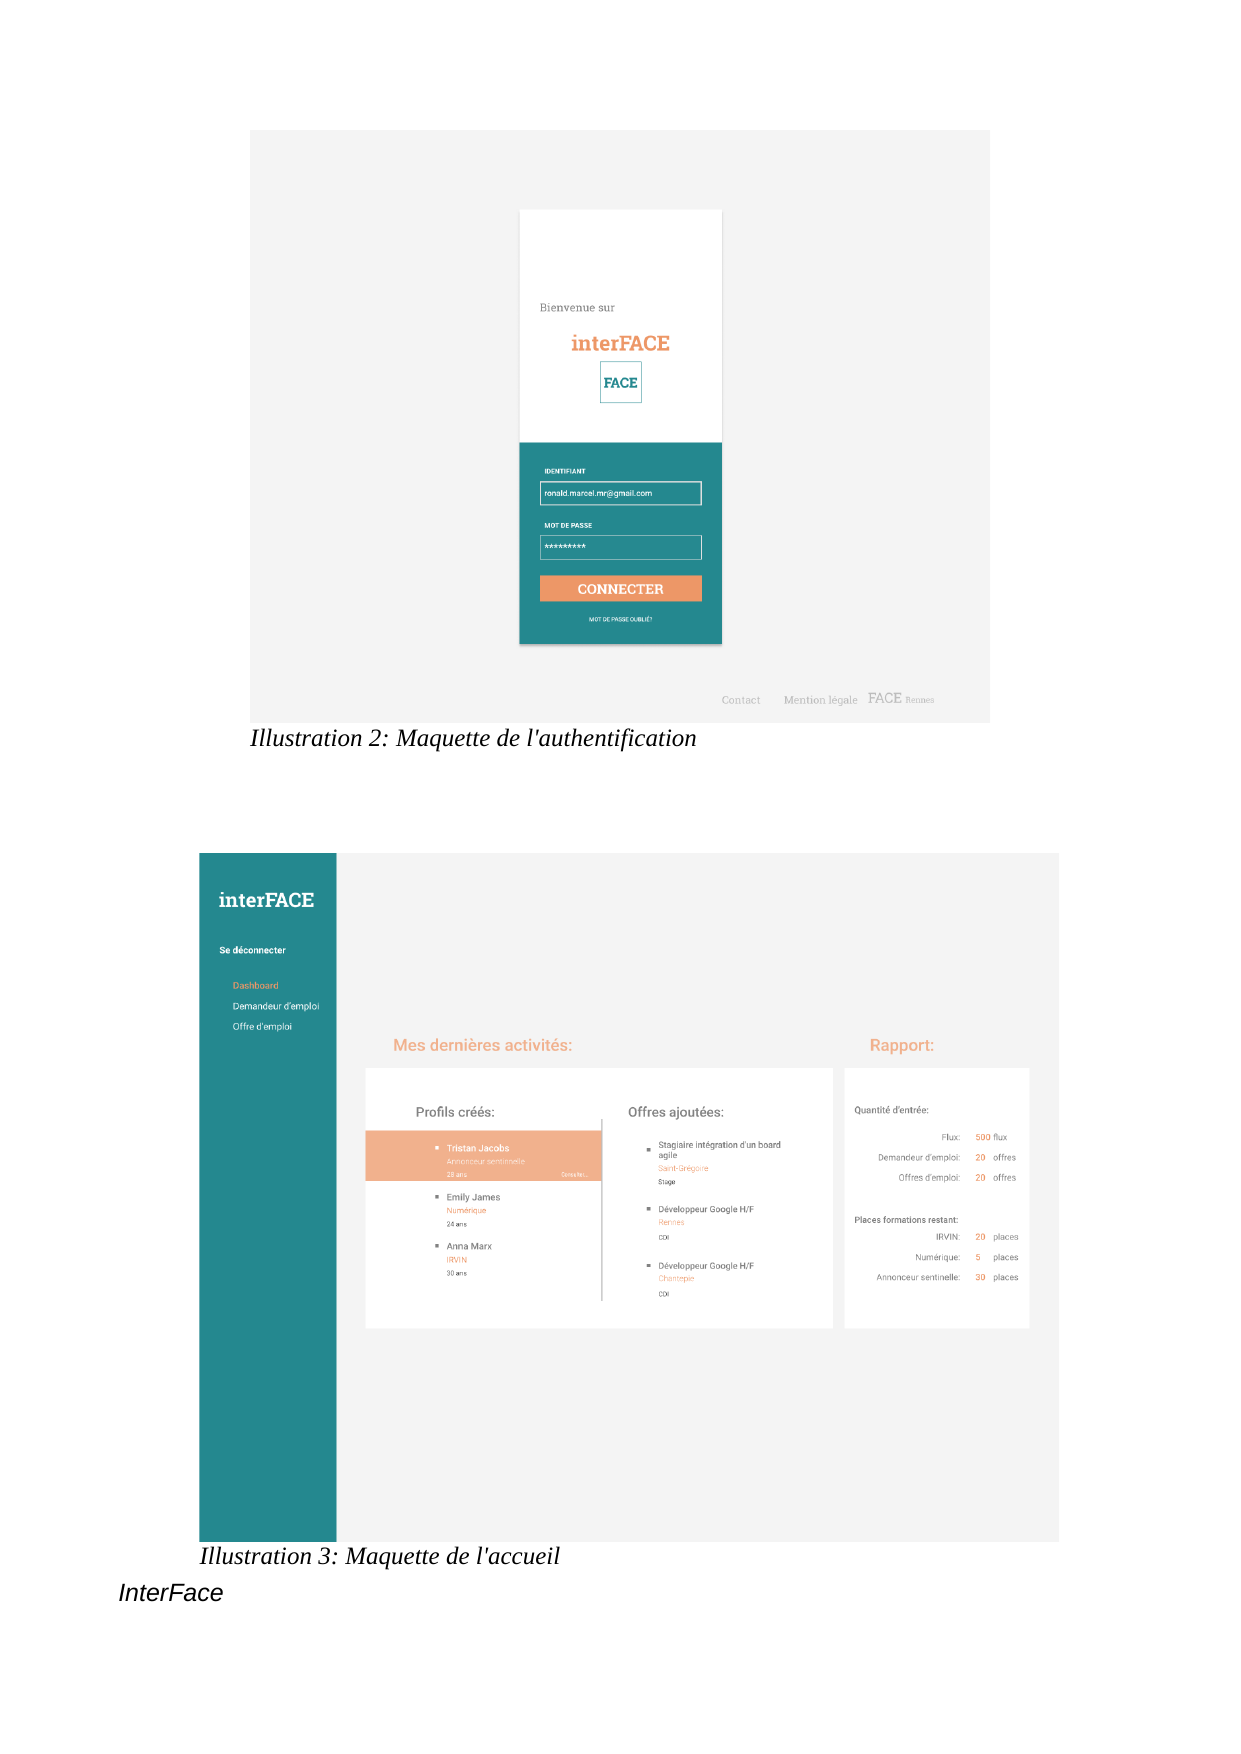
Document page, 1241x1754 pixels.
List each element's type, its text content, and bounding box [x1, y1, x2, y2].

text Illustration 2: Maquette de l'authentification [250, 723, 990, 752]
picture [199, 853, 1060, 1542]
picture [250, 130, 991, 723]
text Illustration 3: Maquette de l'accueil [199, 1542, 1059, 1570]
